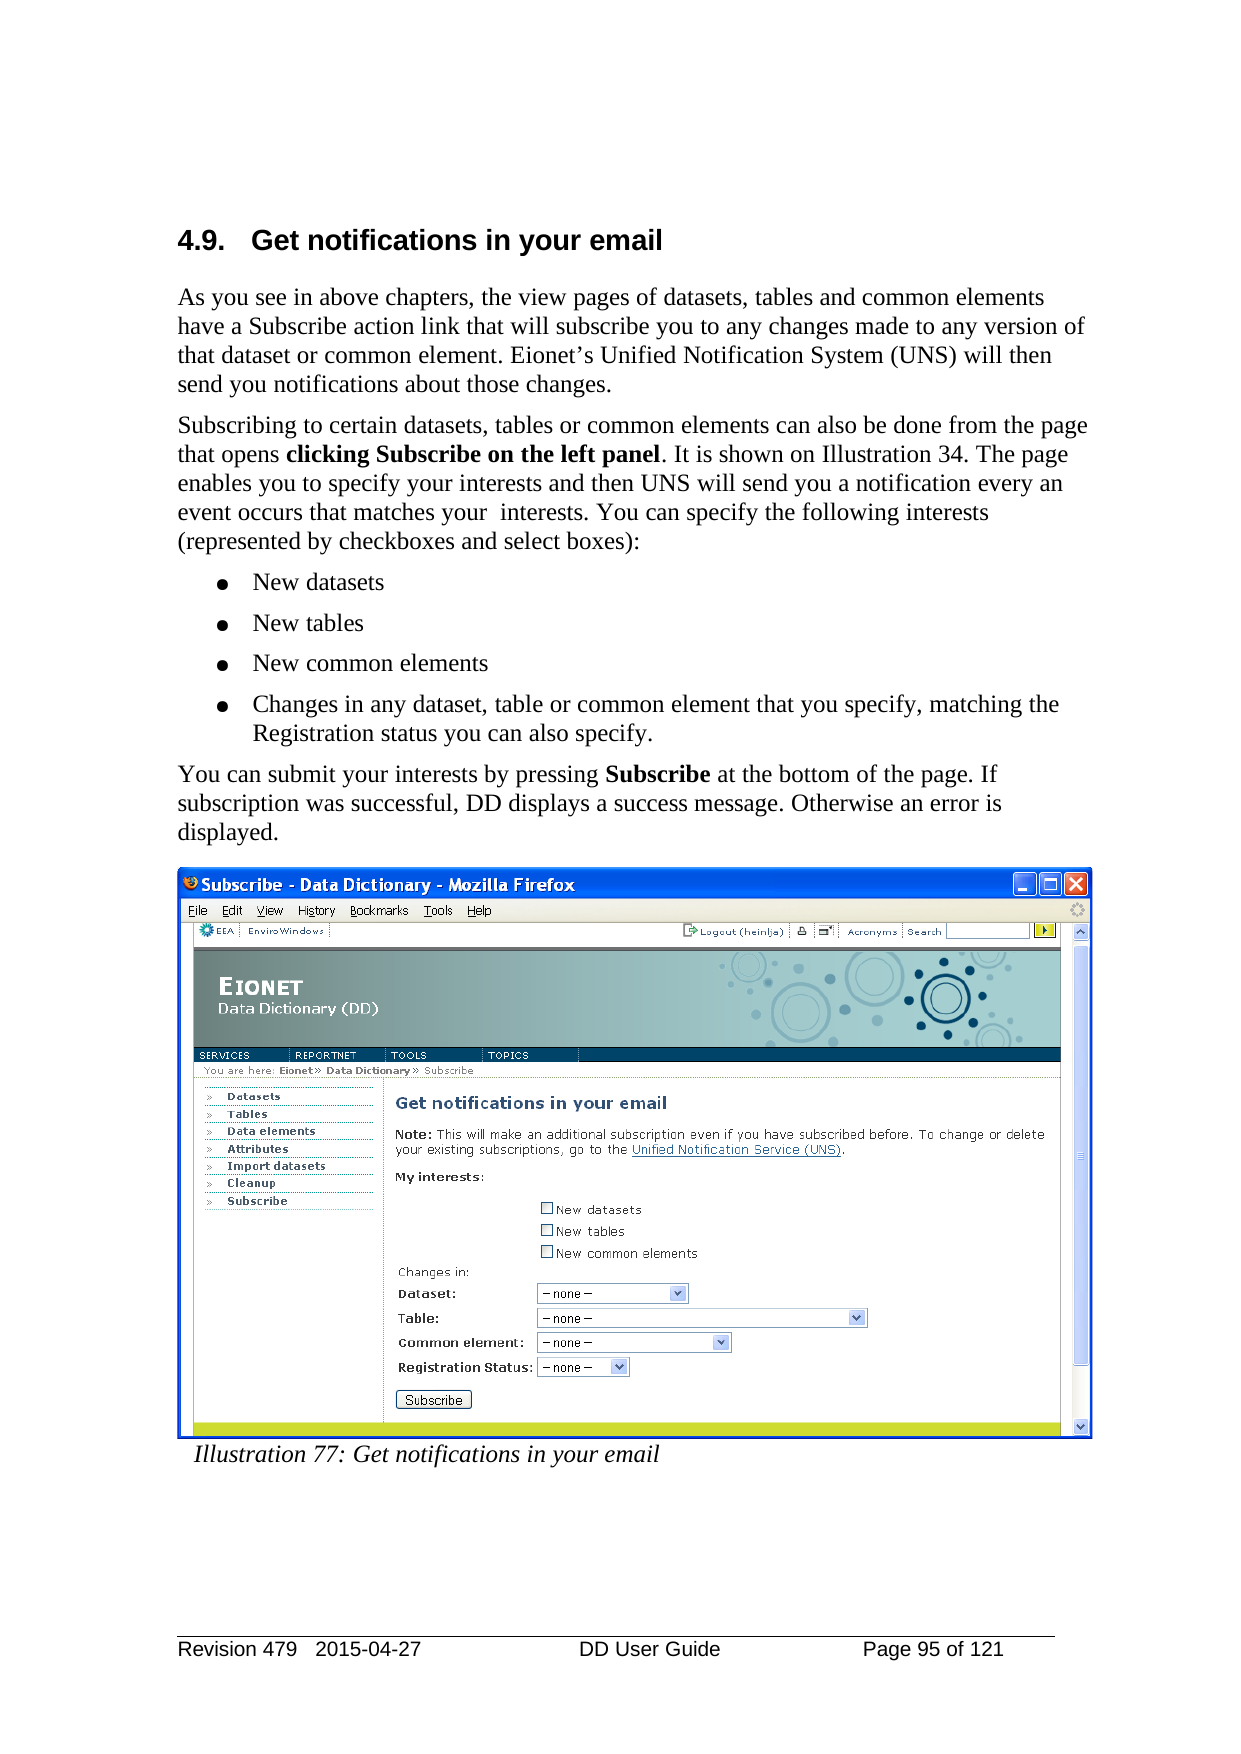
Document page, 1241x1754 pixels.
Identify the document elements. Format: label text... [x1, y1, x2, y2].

subtitle Get notifications in your email [177, 223, 1092, 257]
list New common elements [215, 648, 1092, 677]
text Subscribing to certain datasets, tables or common elements can also be done from the page that opens clicking Subscribe on the left panel. It is shown on Illustration 34. The page enables you to specify your interests and then UNS will send you a notification every an event occurs that matches your interests. You can specify the following interests (represented by checkboxes and select boxes): [177, 409, 1092, 555]
list New datasets [215, 567, 1092, 596]
picture [177, 867, 1093, 1439]
text Illustration 77: Get notifications in your email [194, 1439, 1076, 1468]
text As you see in above chapters, the view pages of datasets, tables and common elements have a Subscribe action link that will subscribe you to any changes made to any version of that dataset or common element. Eionet’s Unified Notification System (UNS) will then send you notifications about those changes. [177, 282, 1092, 398]
list Changes in any dataset, table or common element that you specify, matching the Registration status you can also specify. [215, 689, 1092, 747]
text You can submit your interests by pressing Subscribe at the bottom of the page. If subscription was successful, DD displays a success message. Otherwise an error is displayed. [177, 759, 1092, 846]
list New tables [215, 607, 1092, 637]
